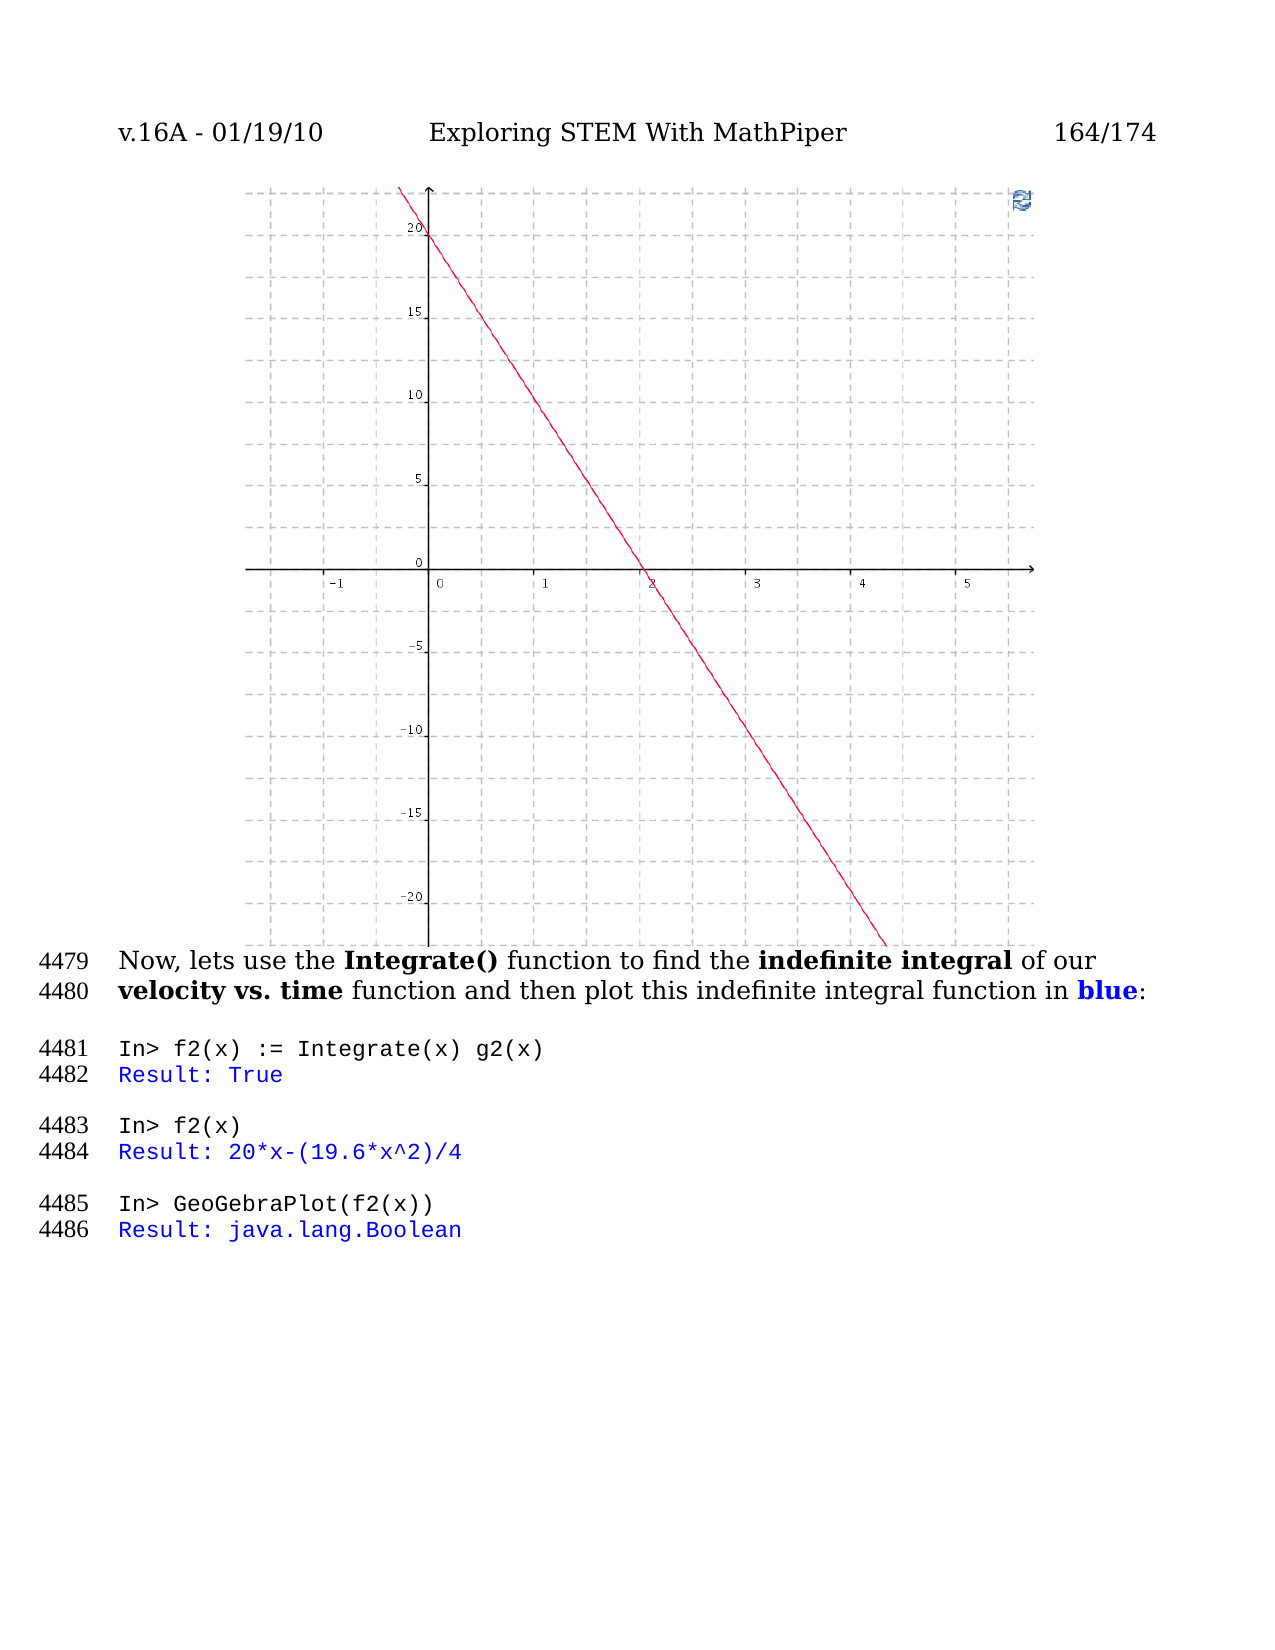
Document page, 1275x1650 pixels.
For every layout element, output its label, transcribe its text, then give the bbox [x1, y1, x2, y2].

text Now, lets use the Integrate() function to find the indefinite integral of our velocity vs. time function and then plot this indefinite integral function in blue: [118, 882, 1157, 1005]
text In> f2(x) [118, 1115, 1157, 1141]
text Result: 20*x-(19.6*x^2)/4 [118, 1141, 1157, 1167]
text In> f2(x) := Integrate(x) g2(x) [118, 1037, 1157, 1063]
picture [245, 187, 1034, 947]
text In> GeoGebraPlot(f2(x)) [118, 1193, 1157, 1218]
text Result: java.lang.Boolean [118, 1218, 1157, 1244]
text Result: True [118, 1063, 1157, 1089]
